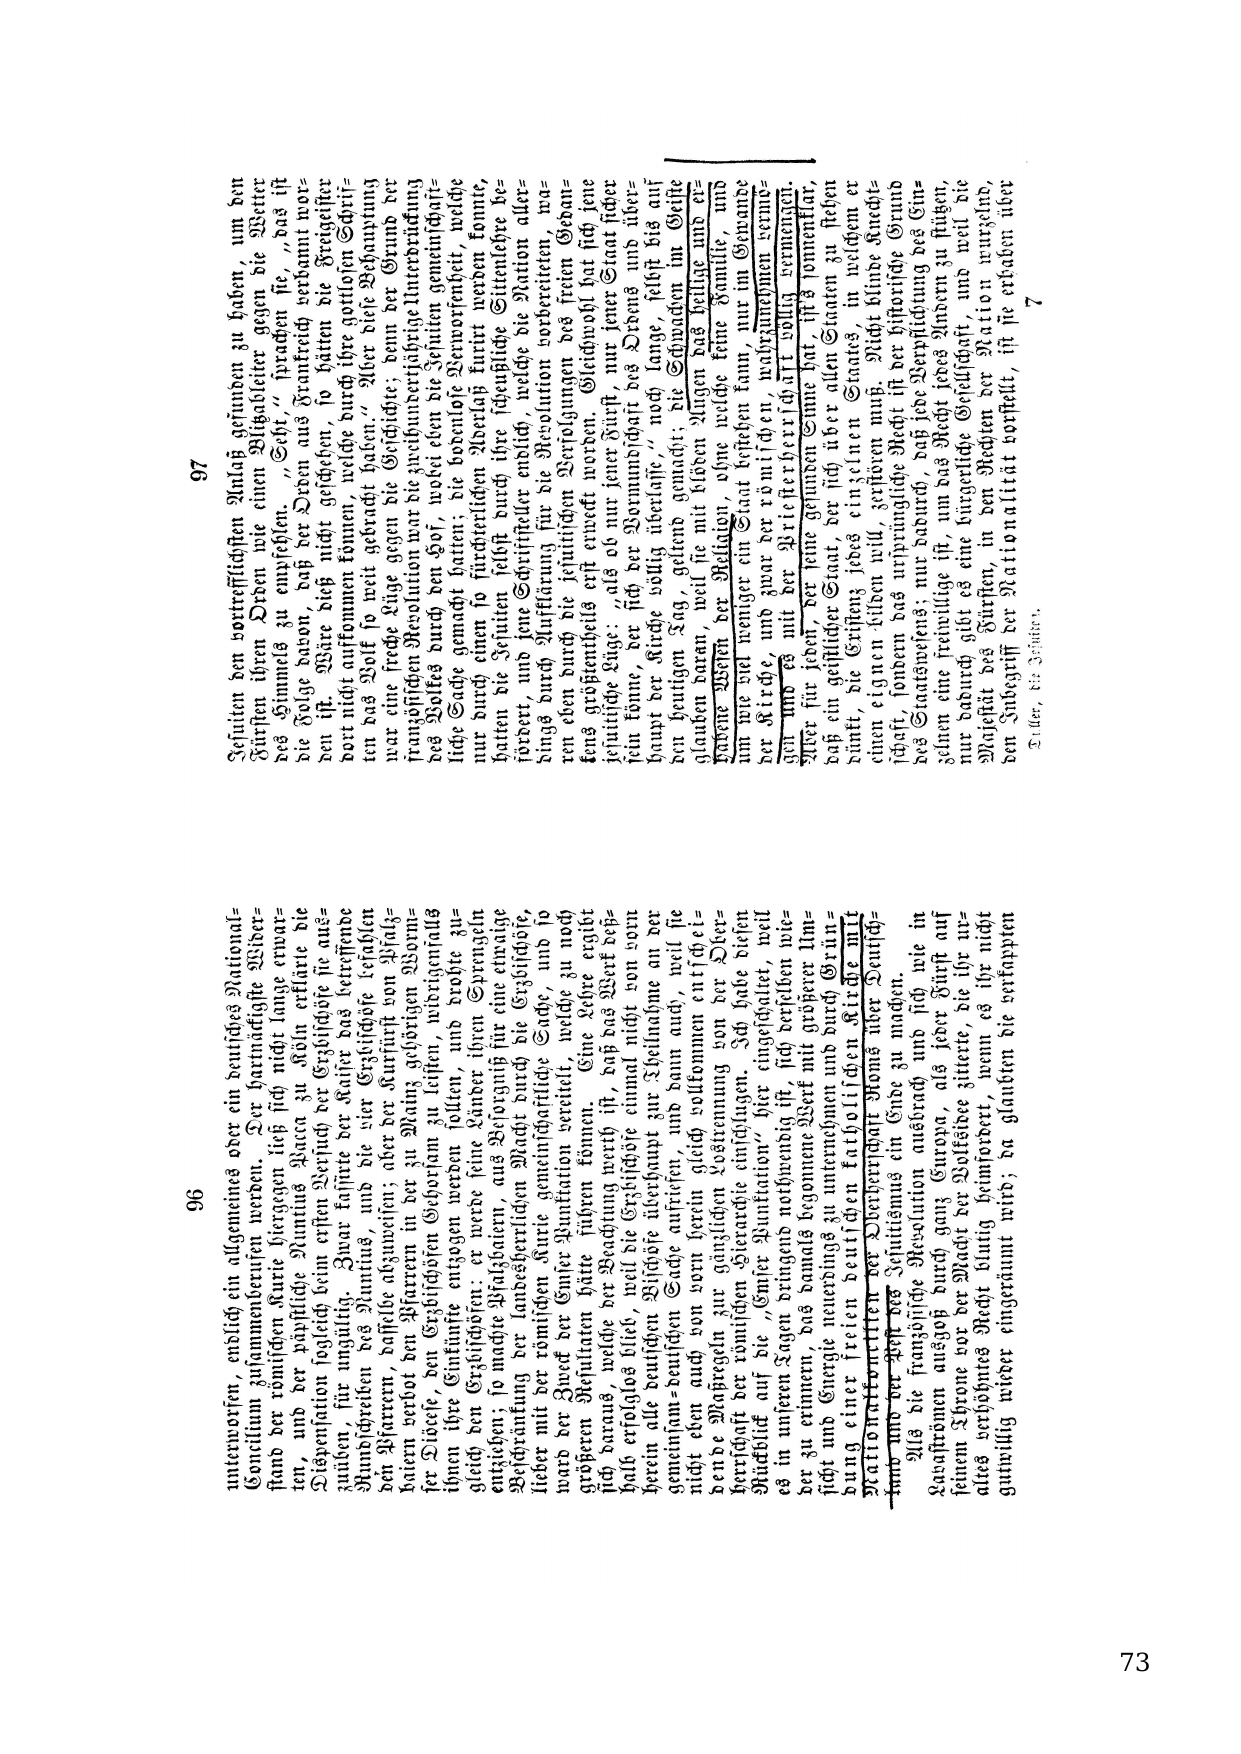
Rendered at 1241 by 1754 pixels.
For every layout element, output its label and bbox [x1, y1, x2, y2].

picture [160, 104, 1141, 1584]
